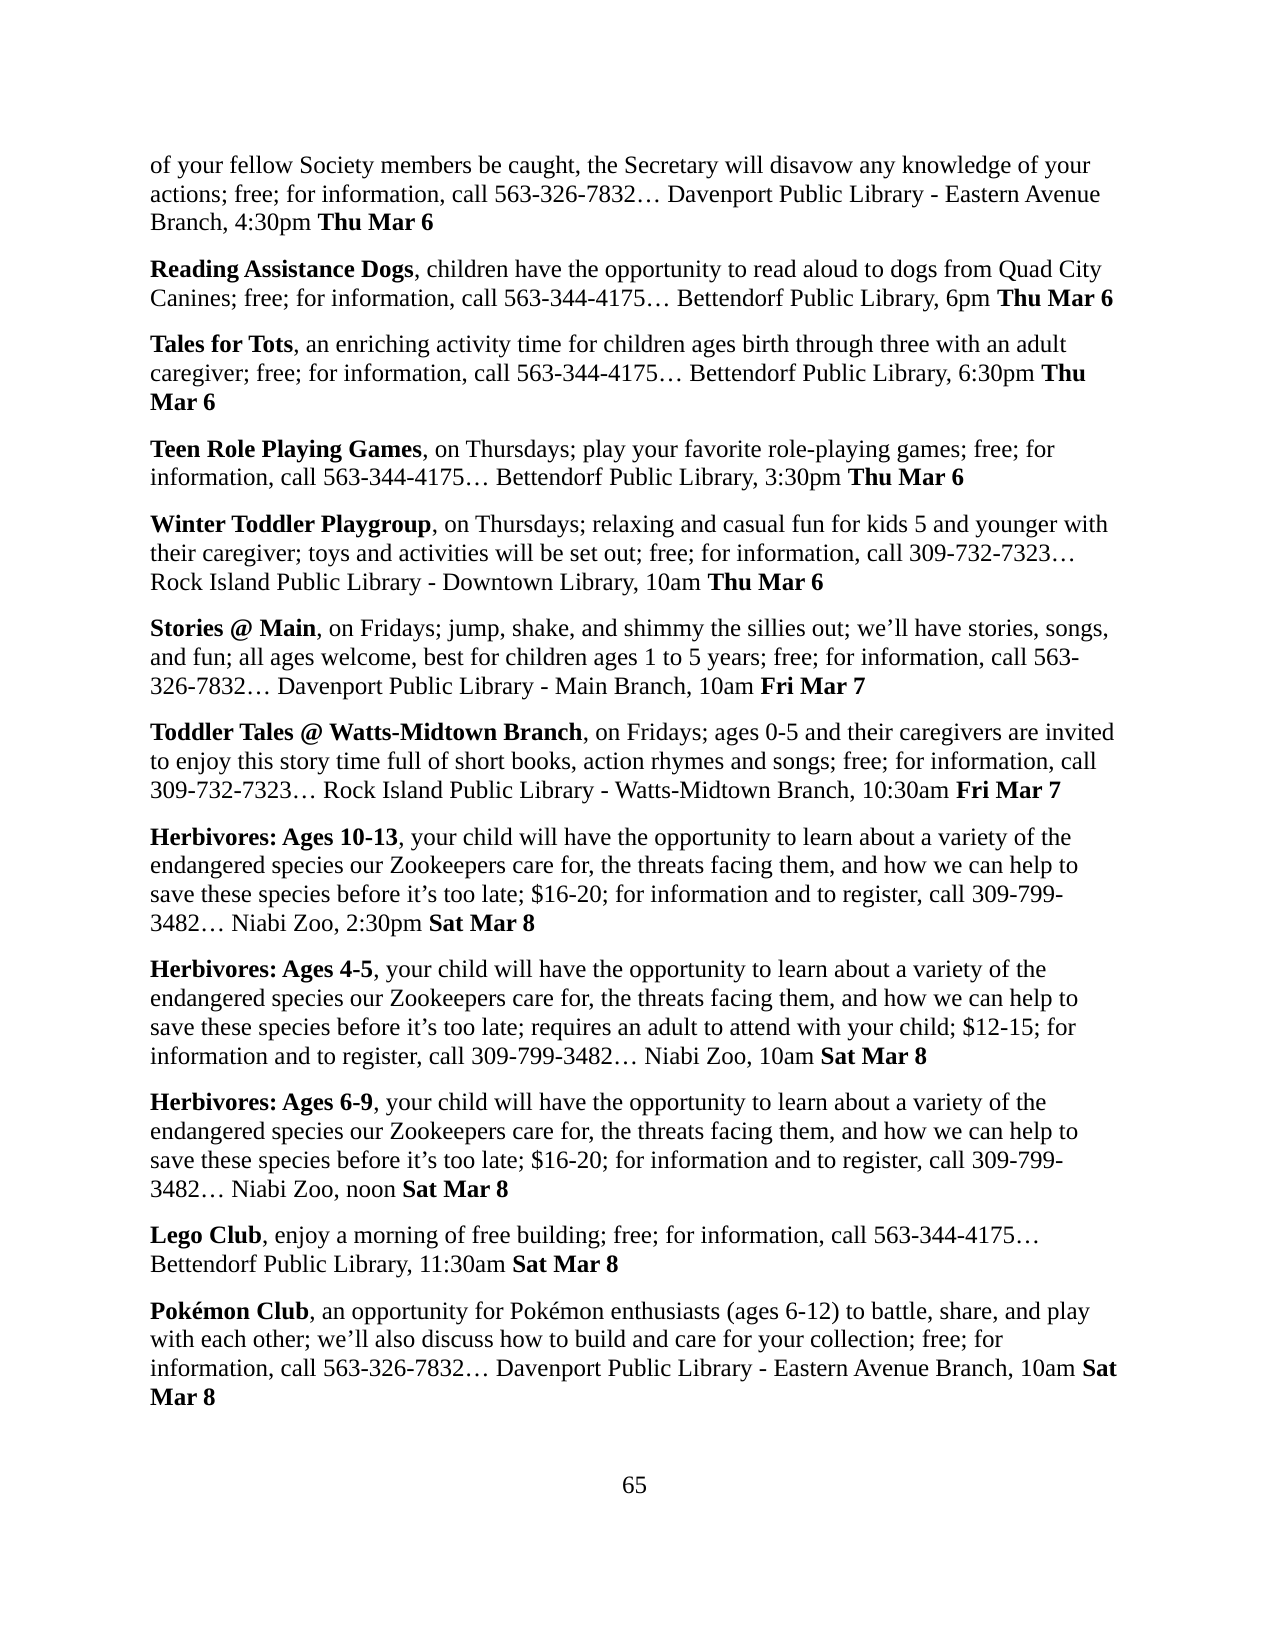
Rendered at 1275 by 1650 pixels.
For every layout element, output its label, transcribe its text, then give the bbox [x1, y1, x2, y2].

text Reading Assistance Dogs, children have the opportunity to read aloud to dogs from Quad City Canines; free; for information, call 563-344-4175… Bettendorf Public Library, 6pm Thu Mar 6 [150, 254, 1125, 312]
text Tales for Tots, an enriching activity time for children ages birth through three with an adult caregiver; free; for information, call 563-344-4175… Bettendorf Public Library, 6:30pm Thu Mar 6 [150, 329, 1125, 416]
text Toddler Tales @ Watts-Midtown Branch, on Fridays; ages 0-5 and their caregivers are invited to enjoy this story time full of short books, action rhymes and songs; free; for information, call 309-732-7323… Rock Island Public Library - Watts-Midtown Branch, 10:30am Fri Mar 7 [150, 717, 1125, 804]
text Stories @ Main, on Fridays; jump, shake, and shimmy the sillies out; we’ll have stories, songs, and fun; all ages welcome, best for children ages 1 to 5 years; free; for information, call 563-326-7832… Davenport Public Library - Main Branch, 10am Fri Mar 7 [150, 613, 1125, 699]
text Herbivores: Ages 10-13, your child will have the opportunity to learn about a variety of the endangered species our Zookeepers care for, the threats facing them, and how we can help to save these species before it’s too late; $16-20; for information and to register, call 309-799-3482… Niabi Zoo, 2:30pm Sat Mar 8 [150, 822, 1125, 937]
text Teen Role Playing Games, on Thursdays; play your favorite role-playing games; free; for information, call 563-344-4175… Bettendorf Public Library, 3:30pm Thu Mar 6 [150, 434, 1125, 491]
text Lego Club, enjoy a morning of free building; free; for information, call 563-344-4175… Bettendorf Public Library, 11:30am Sat Mar 8 [150, 1220, 1125, 1278]
text Pokémon Club, an opportunity for Pokémon enthusiasts (ages 6-12) to battle, share, and play with each other; we’ll also discuss how to build and care for your collection; free; for information, call 563-326-7832… Davenport Public Library - Eastern Avenue Branch, 10am Sat Mar 8 [150, 1296, 1125, 1411]
text of your fellow Society members be caught, the Secretary will disavow any knowledge of your actions; free; for information, call 563-326-7832… Davenport Public Library - Eastern Avenue Branch, 4:30pm Thu Mar 6 [150, 150, 1125, 236]
text Herbivores: Ages 6-9, your child will have the opportunity to learn about a variety of the endangered species our Zookeepers care for, the threats facing them, and how we can help to save these species before it’s too late; $16-20; for information and to register, call 309-799-3482… Niabi Zoo, noon Sat Mar 8 [150, 1087, 1125, 1202]
text Winter Toddler Playgroup, on Thursdays; relaxing and casual fun for kids 5 and younger with their caregiver; toys and activities will be set out; free; for information, call 309-732-7323… Rock Island Public Library - Downtown Library, 10am Thu Mar 6 [150, 509, 1125, 595]
text Herbivores: Ages 4-5, your child will have the opportunity to learn about a variety of the endangered species our Zookeepers care for, the threats facing them, and how we can help to save these species before it’s too late; requires an adult to attend with your child; $12-15; for information and to register, call 309-799-3482… Niabi Zoo, 10am Sat Mar 8 [150, 954, 1125, 1069]
